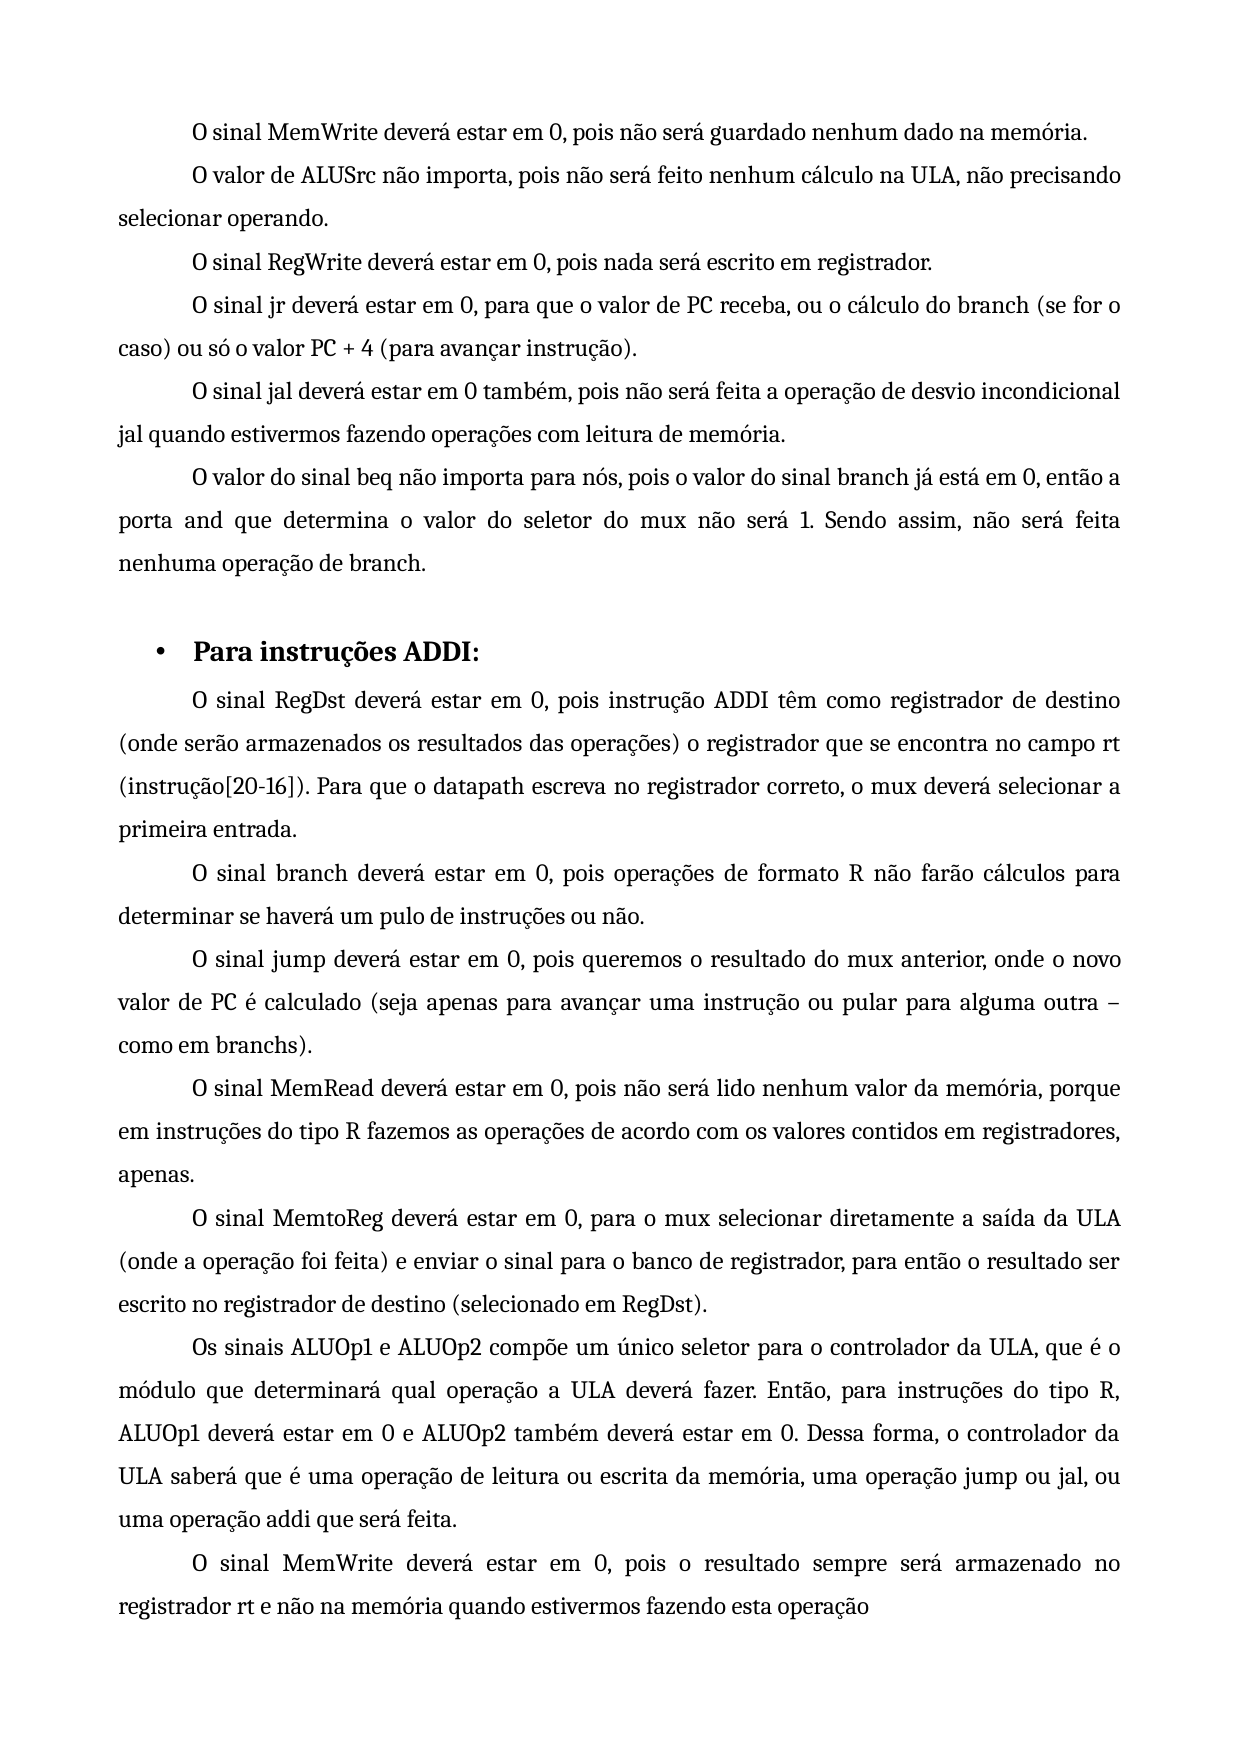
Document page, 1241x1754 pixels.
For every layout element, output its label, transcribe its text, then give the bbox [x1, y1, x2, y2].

text O sinal RegDst deverá estar em 0, pois instrução ADDI têm como registrador de destino (onde serão armazenados os resultados das operações) o registrador que se encontra no campo rt (instrução[20-16]). Para que o datapath escreva no registrador correto, o mux deverá selecionar a primeira entrada. [118, 686, 1122, 844]
text O sinal MemtoReg deverá estar em 0, para o mux selecionar diretamente a saída da ULA (onde a operação foi feita) e enviar o sinal para o banco de registrador, para então o resultado ser escrito no registrador de destino (selecionado em RegDst). [118, 1203, 1122, 1318]
list Para instruções ADDI: [156, 636, 1122, 669]
text O valor do sinal beq não importa para nós, pois o valor do sinal branch já está em 0, então a porta and que determina o valor do seletor do mux não será 1. Sendo assim, não será feita nenhuma operação de branch. [118, 463, 1122, 578]
text O sinal jr deverá estar em 0, para que o valor de PC receba, ou o cálculo do branch (se for o caso) ou só o valor PC + 4 (para avançar instrução). [118, 291, 1122, 362]
text O sinal jump deverá estar em 0, pois queremos o resultado do mux anterior, onde o novo valor de PC é calculado (seja apenas para avançar uma instrução ou pular para alguma outra – como em branchs). [118, 945, 1122, 1060]
text O sinal MemRead deverá estar em 0, pois não será lido nenhum valor da memória, porque em instruções do tipo R fazemos as operações de acordo com os valores contidos em registradores, apenas. [118, 1074, 1122, 1189]
text O sinal jal deverá estar em 0 também, pois não será feita a operação de desvio incondicional jal quando estivermos fazendo operações com leitura de memória. [118, 377, 1122, 449]
text O sinal MemWrite deverá estar em 0, pois não será guardado nenhum dado na memória. [118, 118, 1122, 147]
text O sinal RegWrite deverá estar em 0, pois nada será escrito em registrador. [118, 247, 1122, 276]
text O sinal MemWrite deverá estar em 0, pois o resultado sempre será armazenado no registrador rt e não na memória quando estivermos fazendo esta operação [118, 1548, 1122, 1620]
text O valor de ALUSrc não importa, pois não será feito nenhum cálculo na ULA, não precisando selecionar operando. [118, 161, 1122, 233]
text Os sinais ALUOp1 e ALUOp2 compõe um único seletor para o controlador da ULA, que é o módulo que determinará qual operação a ULA deverá fazer. Então, para instruções do tipo R, ALUOp1 deverá estar em 0 e ALUOp2 também deverá estar em 0. Dessa forma, o controlador da ULA saberá que é uma operação de leitura ou escrita da memória, uma operação jump ou jal, ou uma operação addi que será feita. [118, 1333, 1122, 1534]
text O sinal branch deverá estar em 0, pois operações de formato R não farão cálculos para determinar se haverá um pulo de instruções ou não. [118, 858, 1122, 930]
